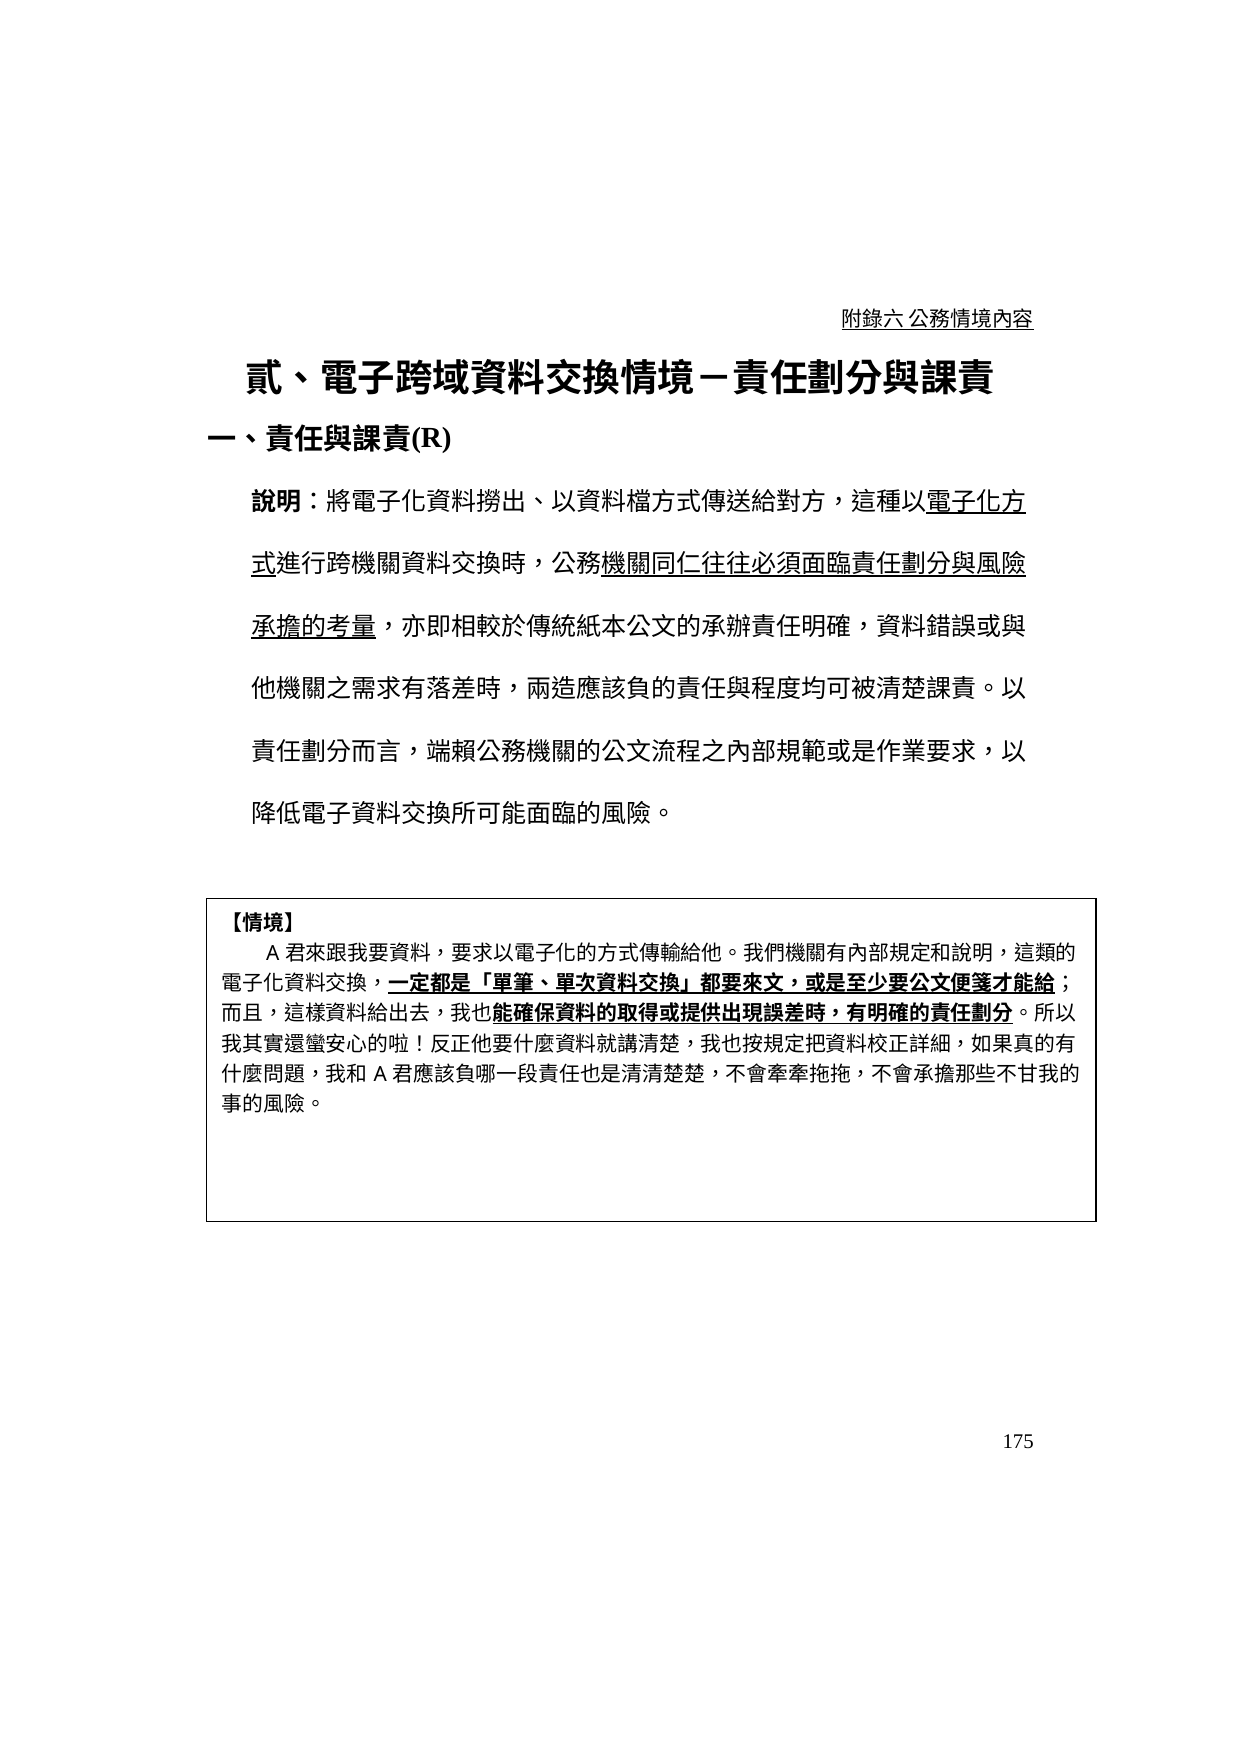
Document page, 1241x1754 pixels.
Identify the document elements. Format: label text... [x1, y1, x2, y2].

text 說明：將電子化資料撈出、以資料檔方式傳送給對方，這種以電子化方式進行跨機關資料交換時，公務機關同仁往往必須面臨責任劃分與風險承擔的考量，亦即相較於傳統紙本公文的承辦責任明確，資料錯誤或與他機關之需求有落差時，兩造應該負的責任與程度均可被清楚課責。以責任劃分而言，端賴公務機關的公文流程之內部規範或是作業要求，以降低電子資料交換所可能面臨的風險。 [251, 458, 1033, 833]
text 貳、電子跨域資料交換情境－責任劃分與課責 [207, 333, 1033, 395]
text 一、責任與課責(R) [207, 395, 1033, 458]
